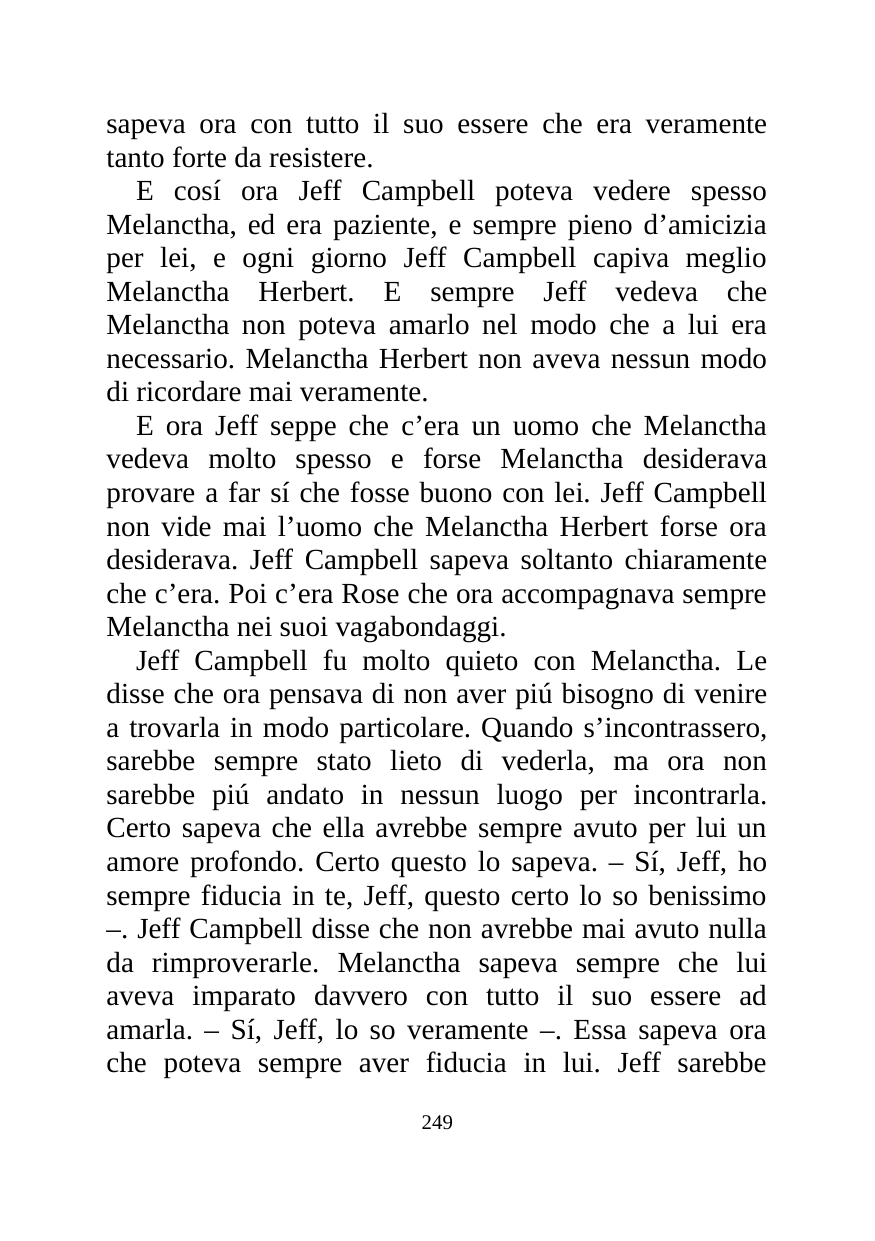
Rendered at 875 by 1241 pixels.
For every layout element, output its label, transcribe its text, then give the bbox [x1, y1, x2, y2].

text E ora Jeff seppe che c’era un uomo che Melanctha vedeva molto spesso e forse Melanctha desiderava provare a far sí che fosse buono con lei. Jeff Campbell non vide mai l’uomo che Melanctha Herbert forse ora desiderava. Jeff Campbell sapeva soltanto chiaramente che c’era. Poi c’era Rose che ora accompagnava sempre Melanctha nei suoi vagabondaggi. [106, 408, 768, 643]
text E cosí ora Jeff Campbell poteva vedere spesso Melanctha, ed era paziente, e sempre pieno d’amicizia per lei, e ogni giorno Jeff Campbell capiva meglio Melanctha Herbert. E sempre Jeff vedeva che Melanctha non poteva amarlo nel modo che a lui era necessario. Melanctha Herbert non aveva nessun modo di ricordare mai veramente. [106, 173, 768, 408]
text sapeva ora con tutto il suo essere che era veramente tanto forte da resistere. [106, 106, 768, 173]
text Jeff Campbell fu molto quieto con Melanctha. Le disse che ora pensava di non aver piú bisogno di venire a trovarla in modo particolare. Quando s’incontrassero, sarebbe sempre stato lieto di vederla, ma ora non sarebbe piú andato in nessun luogo per incontrarla. Certo sapeva che ella avrebbe sempre avuto per lui un amore profondo. Certo questo lo sapeva. – Sí, Jeff, ho sempre fiducia in te, Jeff, questo certo lo so benissimo –. Jeff Campbell disse che non avrebbe mai avuto nulla da rimproverarle. Melanctha sapeva sempre che lui aveva imparato davvero con tutto il suo essere ad amarla. – Sí, Jeff, lo so veramente –. Essa sapeva ora che poteva sempre aver fiducia in lui. Jeff sarebbe [106, 643, 768, 1079]
